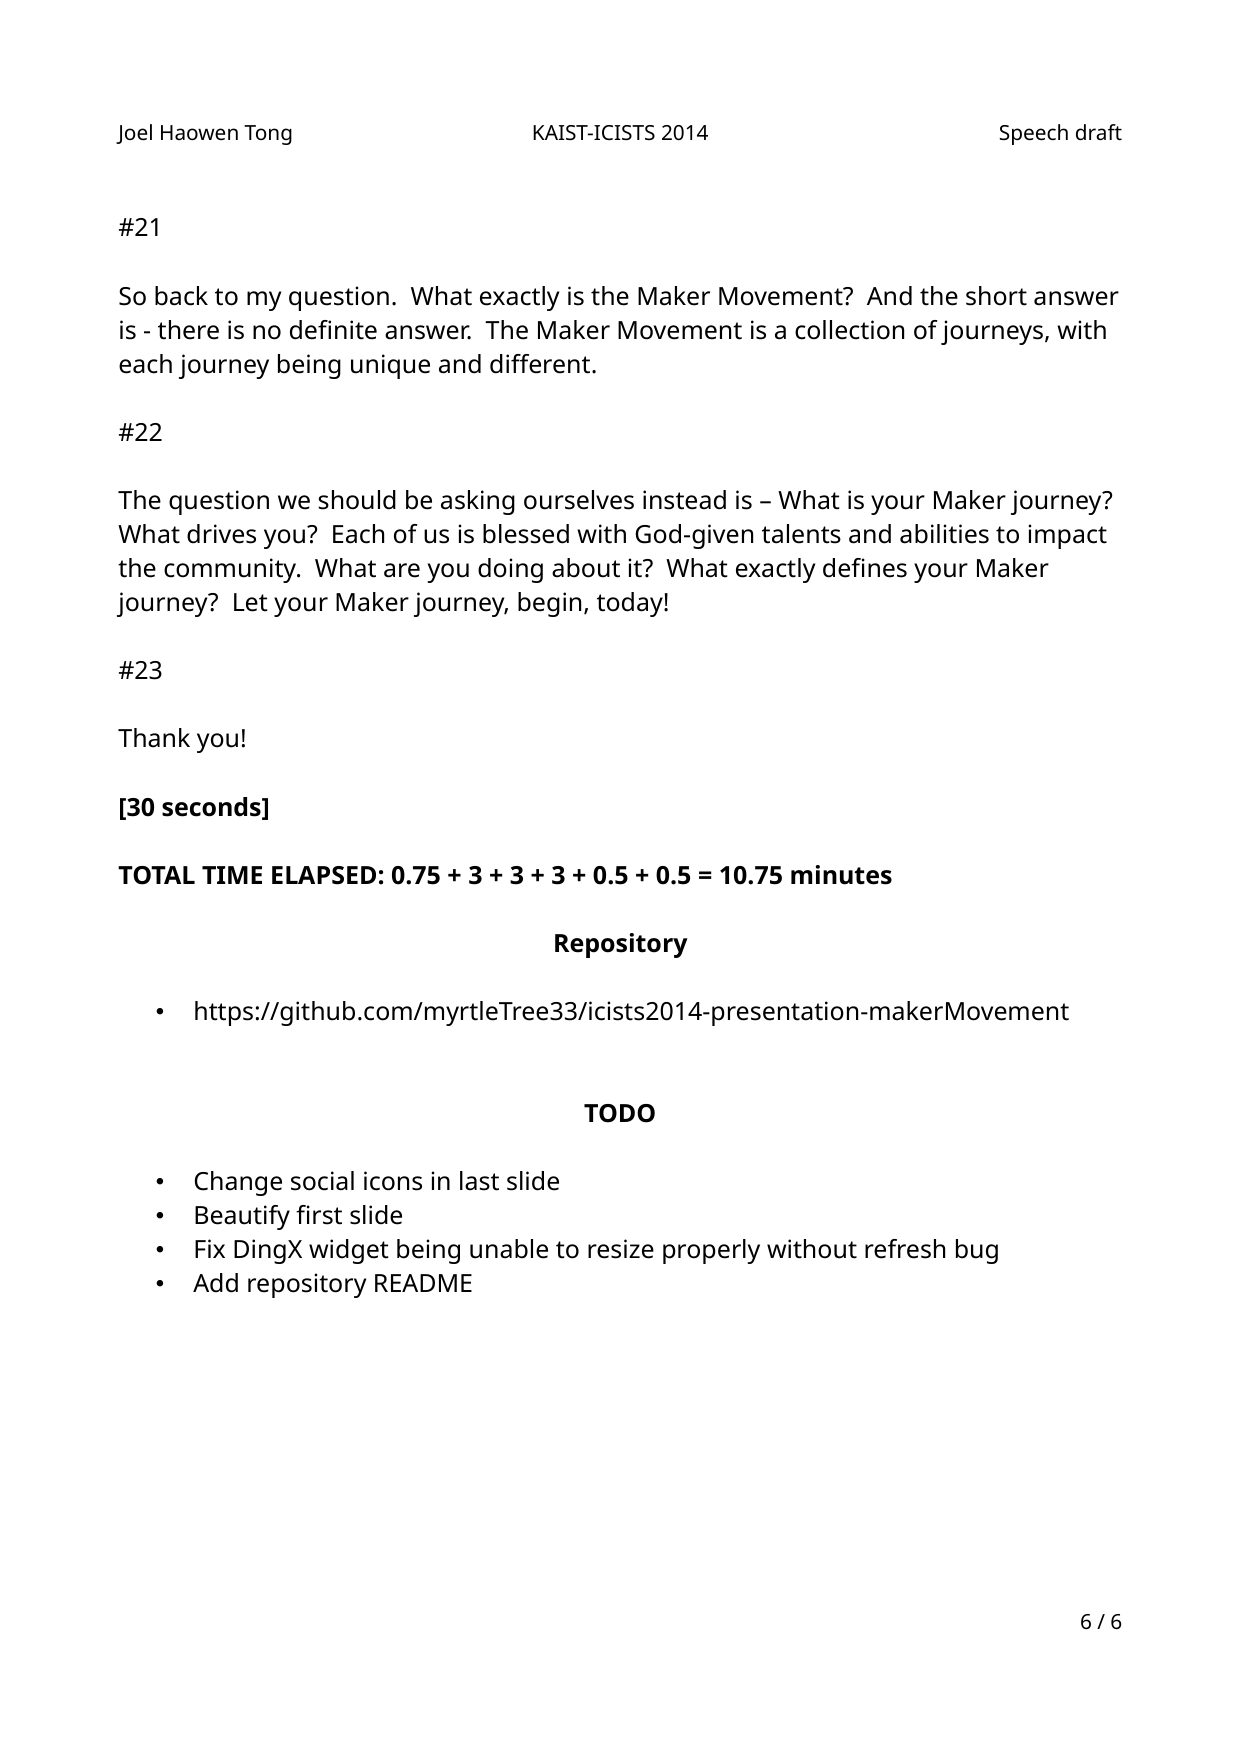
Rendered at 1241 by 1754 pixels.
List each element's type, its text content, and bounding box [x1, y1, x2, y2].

text #21 [118, 210, 1122, 244]
list Beautify first slide [156, 1198, 1122, 1232]
list Change social icons in last slide [156, 1164, 1122, 1198]
text TODO [118, 1096, 1122, 1130]
text So back to my question. What exactly is the Maker Movement? And the short answer is - there is no definite answer. The Maker Movement is a collection of journeys, with each journey being unique and different. [118, 278, 1122, 380]
text [30 seconds] [118, 789, 1122, 823]
text Thank you! [118, 721, 1122, 755]
text #22 [118, 414, 1122, 448]
list https://github.com/myrtleTree33/icists2014-presentation-makerMovement [156, 993, 1122, 1028]
list Add repository README [156, 1266, 1122, 1300]
text The question we should be asking ourselves instead is – What is your Maker journey? What drives you? Each of us is blessed with God-given talents and abilities to impact the community. What are you doing about it? What exactly defines your Maker journey? Let your Maker journey, begin, today! [118, 483, 1122, 619]
text #23 [118, 653, 1122, 687]
text TOTAL TIME ELAPSED: 0.75 + 3 + 3 + 3 + 0.5 + 0.5 = 10.75 minutes [118, 857, 1122, 891]
text Repository [118, 925, 1122, 959]
list Fix DingX widget being unable to resize properly without refresh bug [156, 1232, 1122, 1266]
